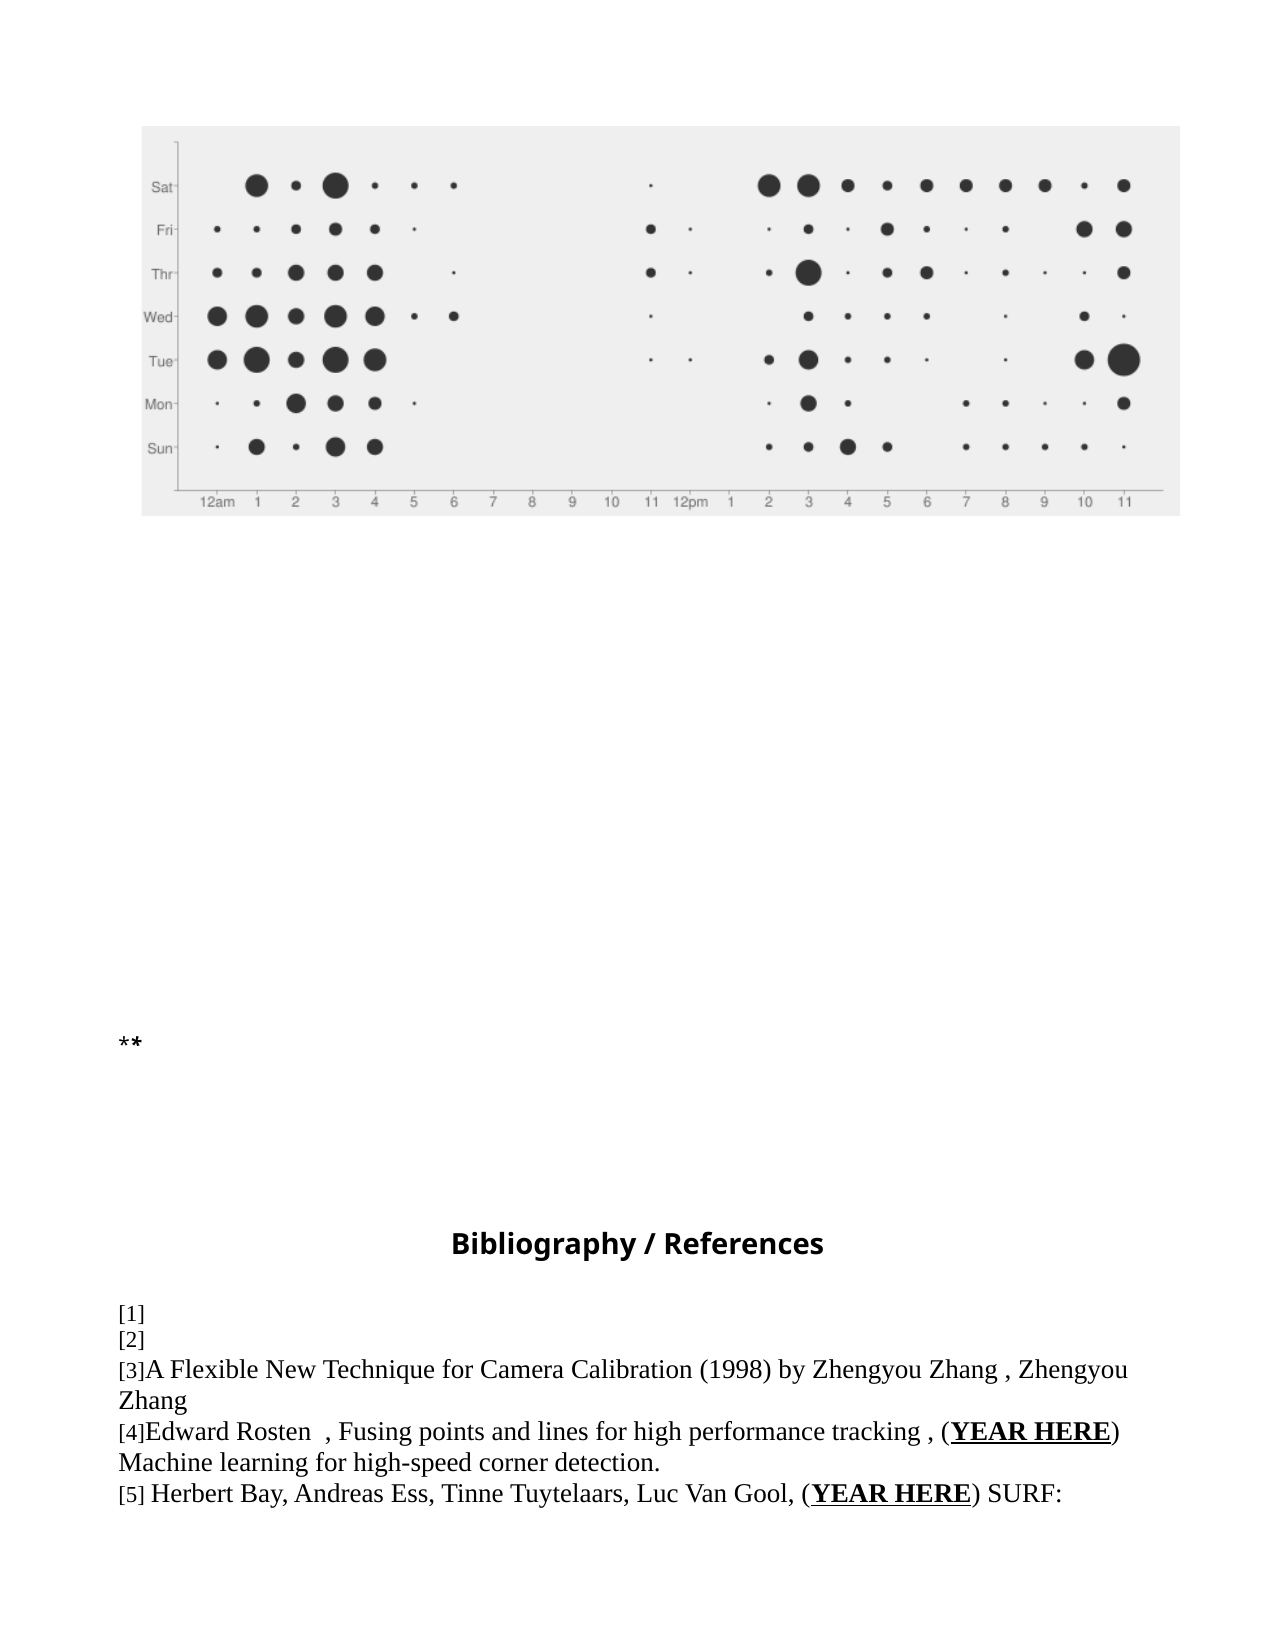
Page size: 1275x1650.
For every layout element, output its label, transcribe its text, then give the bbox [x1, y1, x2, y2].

text [5] Herbert Bay, Andreas Ess, Tinne Tuytelaars, Luc Van Gool, (YEAR HERE) SURF: [118, 1477, 1157, 1509]
picture [141, 126, 1181, 516]
text Bibliography / References [118, 1224, 1157, 1263]
text [2] [118, 1327, 1157, 1353]
text [1] [118, 1300, 1157, 1327]
text [3]A Flexible New Technique for Camera Calibration (1998) by Zhengyou Zhang , Zhengyou Zhang [118, 1353, 1157, 1415]
text ** [118, 1031, 1157, 1059]
text [4]Edward Rosten , Fusing points and lines for high performance tracking , (YEAR HERE) Machine learning for high-speed corner detection. [118, 1415, 1157, 1477]
